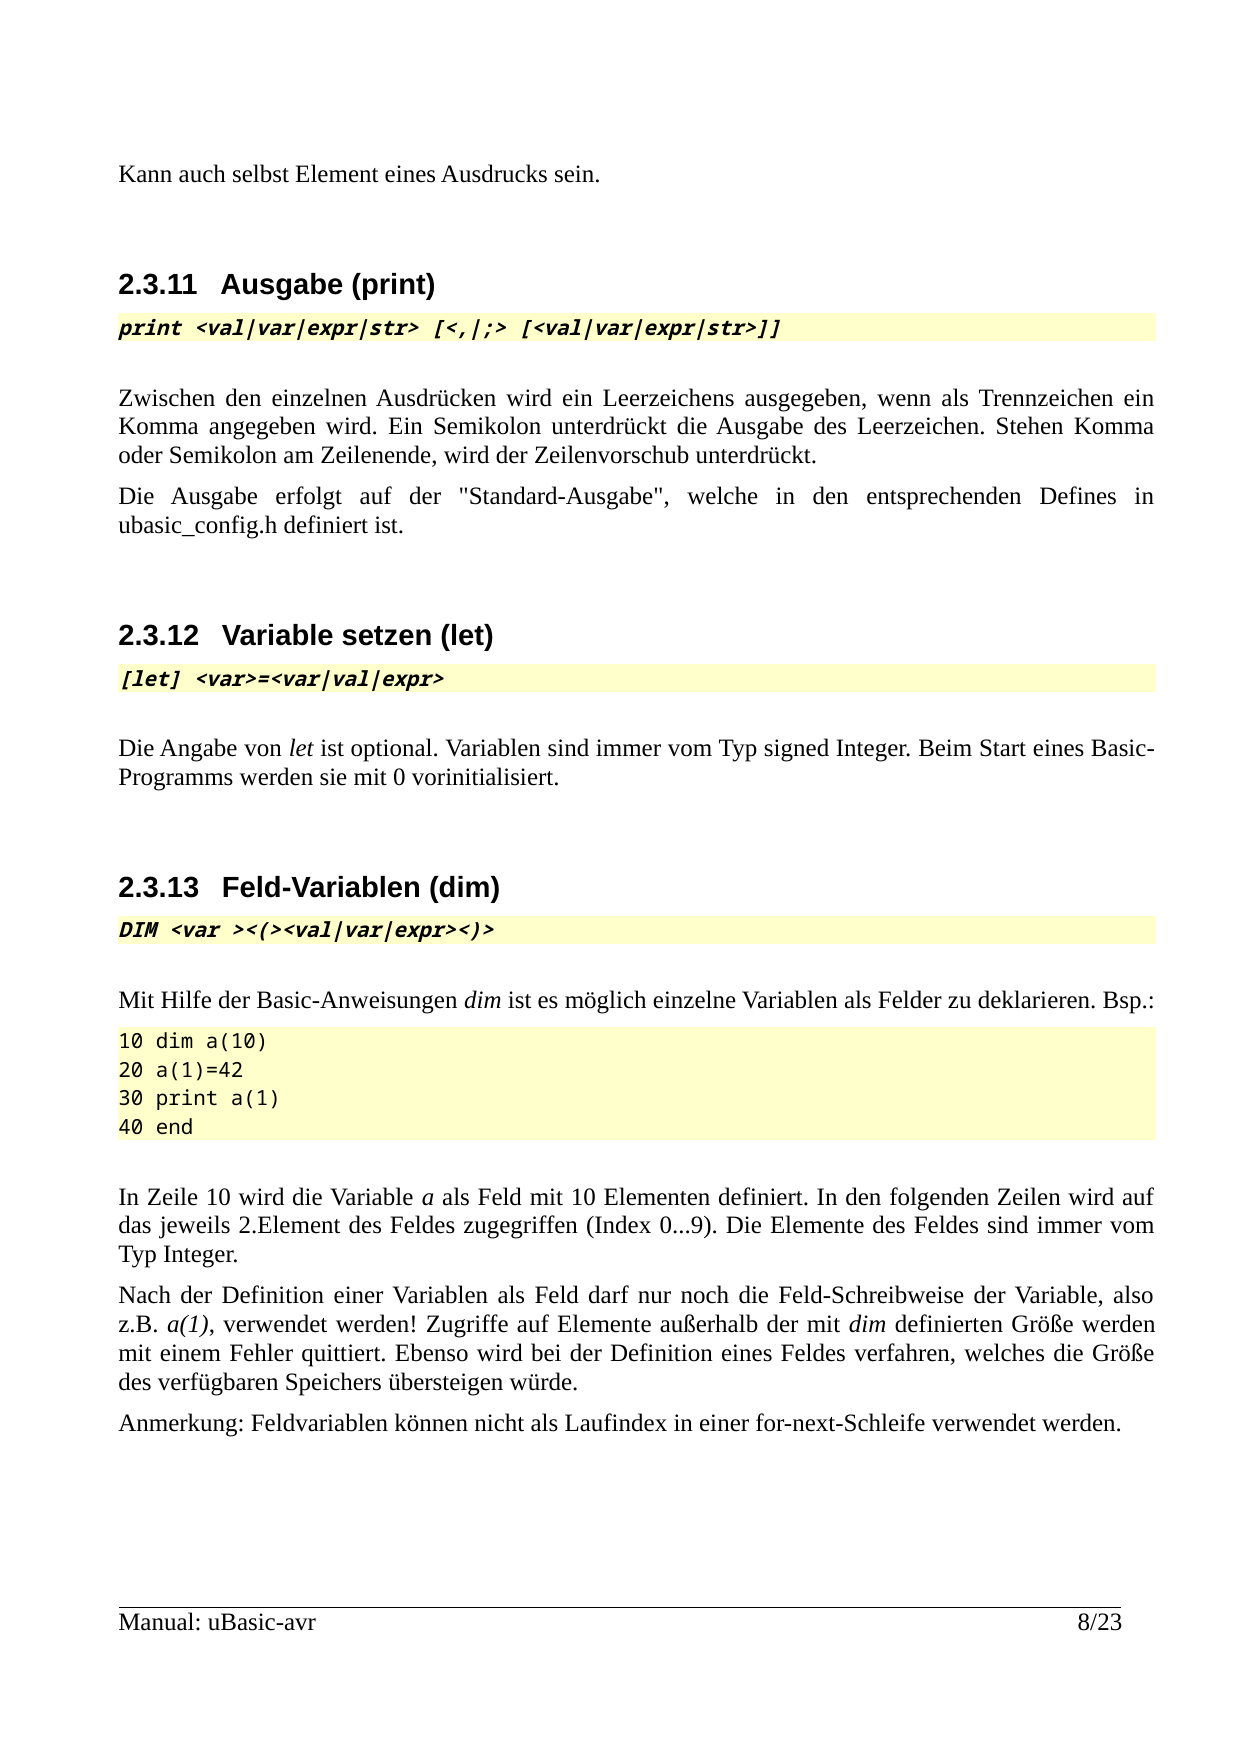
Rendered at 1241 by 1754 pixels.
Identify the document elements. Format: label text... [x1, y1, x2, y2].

text In Zeile 10 wird die Variable a als Feld mit 10 Elementen definiert. In den folgenden Zeilen wird auf das jeweils 2.Element des Feldes zugegriffen (Index 0...9). Die Elemente des Feldes sind immer vom Typ Integer. [118, 1182, 1156, 1268]
subtitle Ausgabe (print) [118, 267, 1156, 300]
text print <val|var|expr|str> [<,|;> [<val|var|expr|str>]] [118, 313, 1156, 341]
text Nach der Definition einer Variablen als Feld darf nur noch die Feld-Schreibweise der Variable, also z.B. a(1), verwendet werden! Zugriffe auf Elemente außerhalb der mit dim definierten Größe werden mit einem Fehler quittiert. Ebenso wird bei der Definition eines Feldes verfahren, welches die Größe des verfügbaren Speichers übersteigen würde. [118, 1280, 1156, 1395]
text Kann auch selbst Element eines Ausdrucks sein. [118, 159, 1156, 188]
text DIM <var ><(><val|var|expr><)> [118, 916, 1156, 944]
subtitle Feld-Variablen (dim) [118, 869, 1156, 903]
text 20 a(1)=42 [118, 1055, 1156, 1083]
text Die Ausgabe erfolgt auf der "Standard-Ausgabe", welche in den entsprechenden Defines in ubasic_config.h definiert ist. [118, 481, 1156, 539]
text 30 print a(1) [118, 1083, 1156, 1112]
text Anmerkung: Feldvariablen können nicht als Laufindex in einer for-next-Schleife verwendet werden. [118, 1408, 1156, 1437]
text [let] <var>=<var|val|expr> [118, 664, 1156, 692]
text 40 end [118, 1112, 1156, 1140]
subtitle Variable setzen (let) [118, 618, 1156, 651]
text 10 dim a(10) [118, 1027, 1156, 1055]
text Mit Hilfe der Basic-Anweisungen dim ist es möglich einzelne Variablen als Felder zu deklarieren. Bsp.: [118, 985, 1156, 1014]
text Zwischen den einzelnen Ausdrücken wird ein Leerzeichens ausgegeben, wenn als Trennzeichen ein Komma angegeben wird. Ein Semikolon unterdrückt die Ausgabe des Leerzeichen. Stehen Komma oder Semikolon am Zeilenende, wird der Zeilenvorschub unterdrückt. [118, 383, 1156, 469]
text Die Angabe von let ist optional. Variablen sind immer vom Typ signed Integer. Beim Start eines Basic-Programms werden sie mit 0 vorinitialisiert. [118, 733, 1156, 791]
